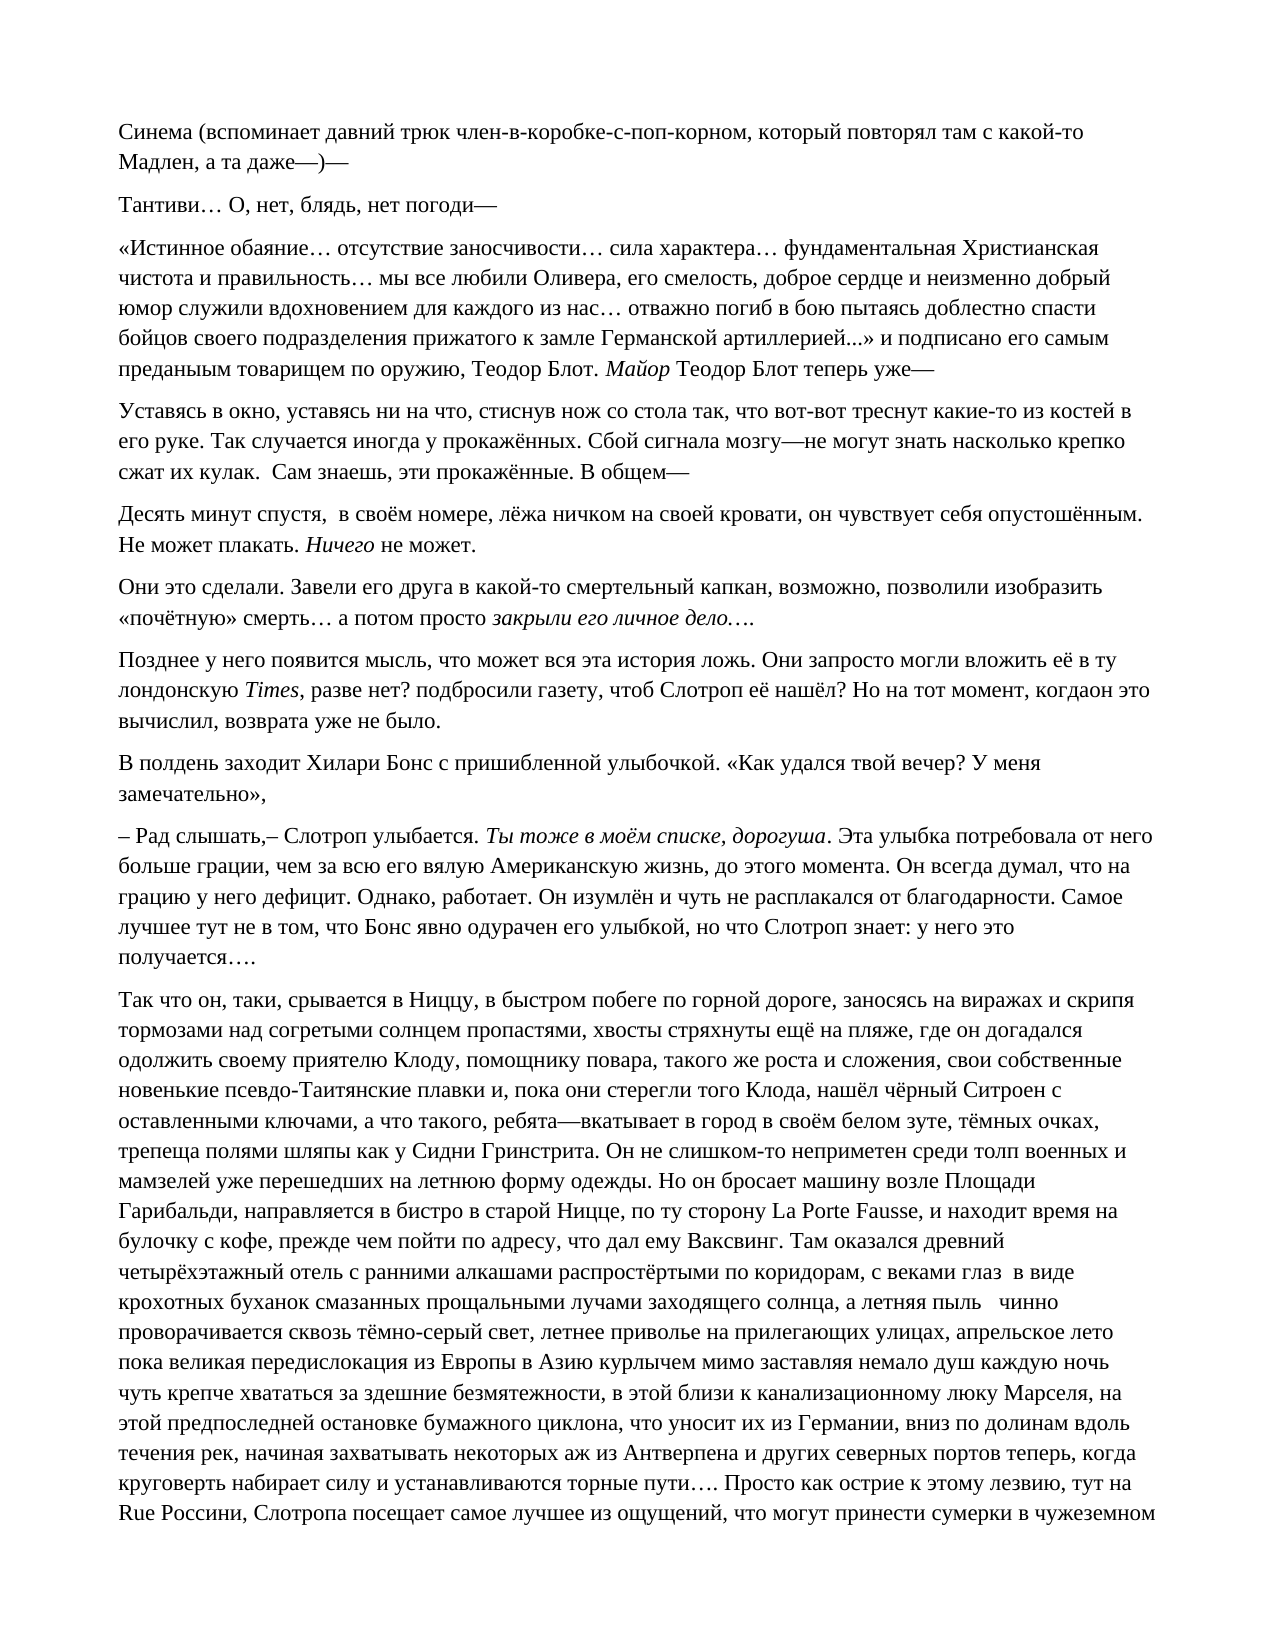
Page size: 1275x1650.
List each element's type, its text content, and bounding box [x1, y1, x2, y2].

text Так что он, таки, срывается в Ниццу, в быстром побеге по горной дороге, заносясь на виражах и скрипя тормозами над согретыми солнцем пропастями, хвосты стряхнуты ещё на пляже, где он догадался одолжить своему приятелю Клоду, помощнику повара, такого же роста и сложения, свои собственные новенькие псевдо-Таитянские плавки и, пока они стерегли того Клода, нашёл чёрный Ситроен с оставленными ключами, а что такого, ребята—вкатывает в город в своём белом зуте, тёмных очках, трепеща полями шляпы как у Сидни Гринстрита. Он не слишком-то неприметен среди толп военных и мамзелей уже перешедших на летнюю форму одежды. Но он бросает машину возле Площади Гарибальди, направляется в бистро в старой Ницце, по ту сторону La Porte Fausse, и находит время на булочку с кофе, прежде чем пойти по адресу, что дал ему Ваксвинг. Там оказался древний четырёхэтажный отель с ранними алкашами распростёртыми по коридорам, с веками глаз в виде крохотных буханок смазанных прощальными лучами заходящего солнца, а летняя пыль чинно проворачивается сквозь тёмно-серый свет, летнее приволье на прилегающих улицах, апрельское лето пока великая передислокация из Европы в Азию курлычем мимо заставляя немало душ каждую ночь чуть крепче хвататься за здешние безмятежности, в этой близи к канализационному люку Марселя, на этой предпоследней остановке бумажного циклона, что уносит их из Германии, вниз по долинам вдоль течения рек, начиная захватывать некоторых аж из Антверпена и других северных портов теперь, когда круговерть набирает силу и устанавливаются торные пути…. Просто как острие к этому лезвию, тут на Rue Россини, Слотропа посещает самое лучшее из ощущений, что могут принести сумерки в чужеземном [118, 986, 1157, 1526]
text Синема (вспоминает давний трюк член-в-коробке-с-поп-корном, который повторял там с какой-то Мадлен, а та даже—)— [118, 118, 1157, 175]
text Позднее у него появится мысль, что может вся эта история ложь. Они запросто могли вложить её в ту лондонскую Times, разве нет? подбросили газету, чтоб Слотроп её нашёл? Но на тот момент, когдаон это вычислил, возврата уже не было. [118, 646, 1157, 733]
text Уставясь в окно, уставясь ни на что, стиснув нож со стола так, что вот-вот треснут какие-то из костей в его руке. Так случается иногда у прокажённых. Сбой сигнала мозгу—не могут знать насколько крепко сжат их кулак. Сам знаешь, эти прокажённые. В общем— [118, 397, 1157, 484]
text Тантиви… О, нет, блядь, нет погоди— [118, 191, 1157, 217]
text «Истинное обаяние… отсутствие заносчивости… сила характера… фундаментальная Христианская чистота и правильность… мы все любили Оливера, его смелость, доброе сердце и неизменно добрый юмор служили вдохновением для каждого из нас… отважно погиб в бою пытаясь доблестно спасти бойцов своего подразделения прижатого к замле Германской артиллерией...» и подписано его самым преданыым товарищем по оружию, Теодор Блот. Майор Теодор Блот теперь уже— [118, 234, 1157, 381]
text Десять минут спустя, в своём номере, лёжа ничком на своей кровати, он чувствует себя опустошённым. Не может плакать. Ничего не может. [118, 500, 1157, 557]
text В полдень заходит Хилари Бонс с пришибленной улыбочкой. «Как удался твой вечер? У меня замечательно», [118, 749, 1157, 806]
text Они это сделали. Завели его друга в какой-то смертельный капкан, возможно, позволили изобразить «почётную» смерть… а потом просто закрыли его личное дело…. [118, 573, 1157, 630]
text – Рад слышать,– Слотроп улыбается. Ты тоже в моём списке, дорогуша. Эта улыбка потребовала от него больше грации, чем за всю его вялую Американскую жизнь, до этого момента. Он всегда думал, что на грацию у него дефицит. Однако, работает. Он изумлён и чуть не расплакался от благодарности. Самое лучшее тут не в том, что Бонс явно одурачен его улыбкой, но что Слотроп знает: у него это получается…. [118, 822, 1157, 969]
